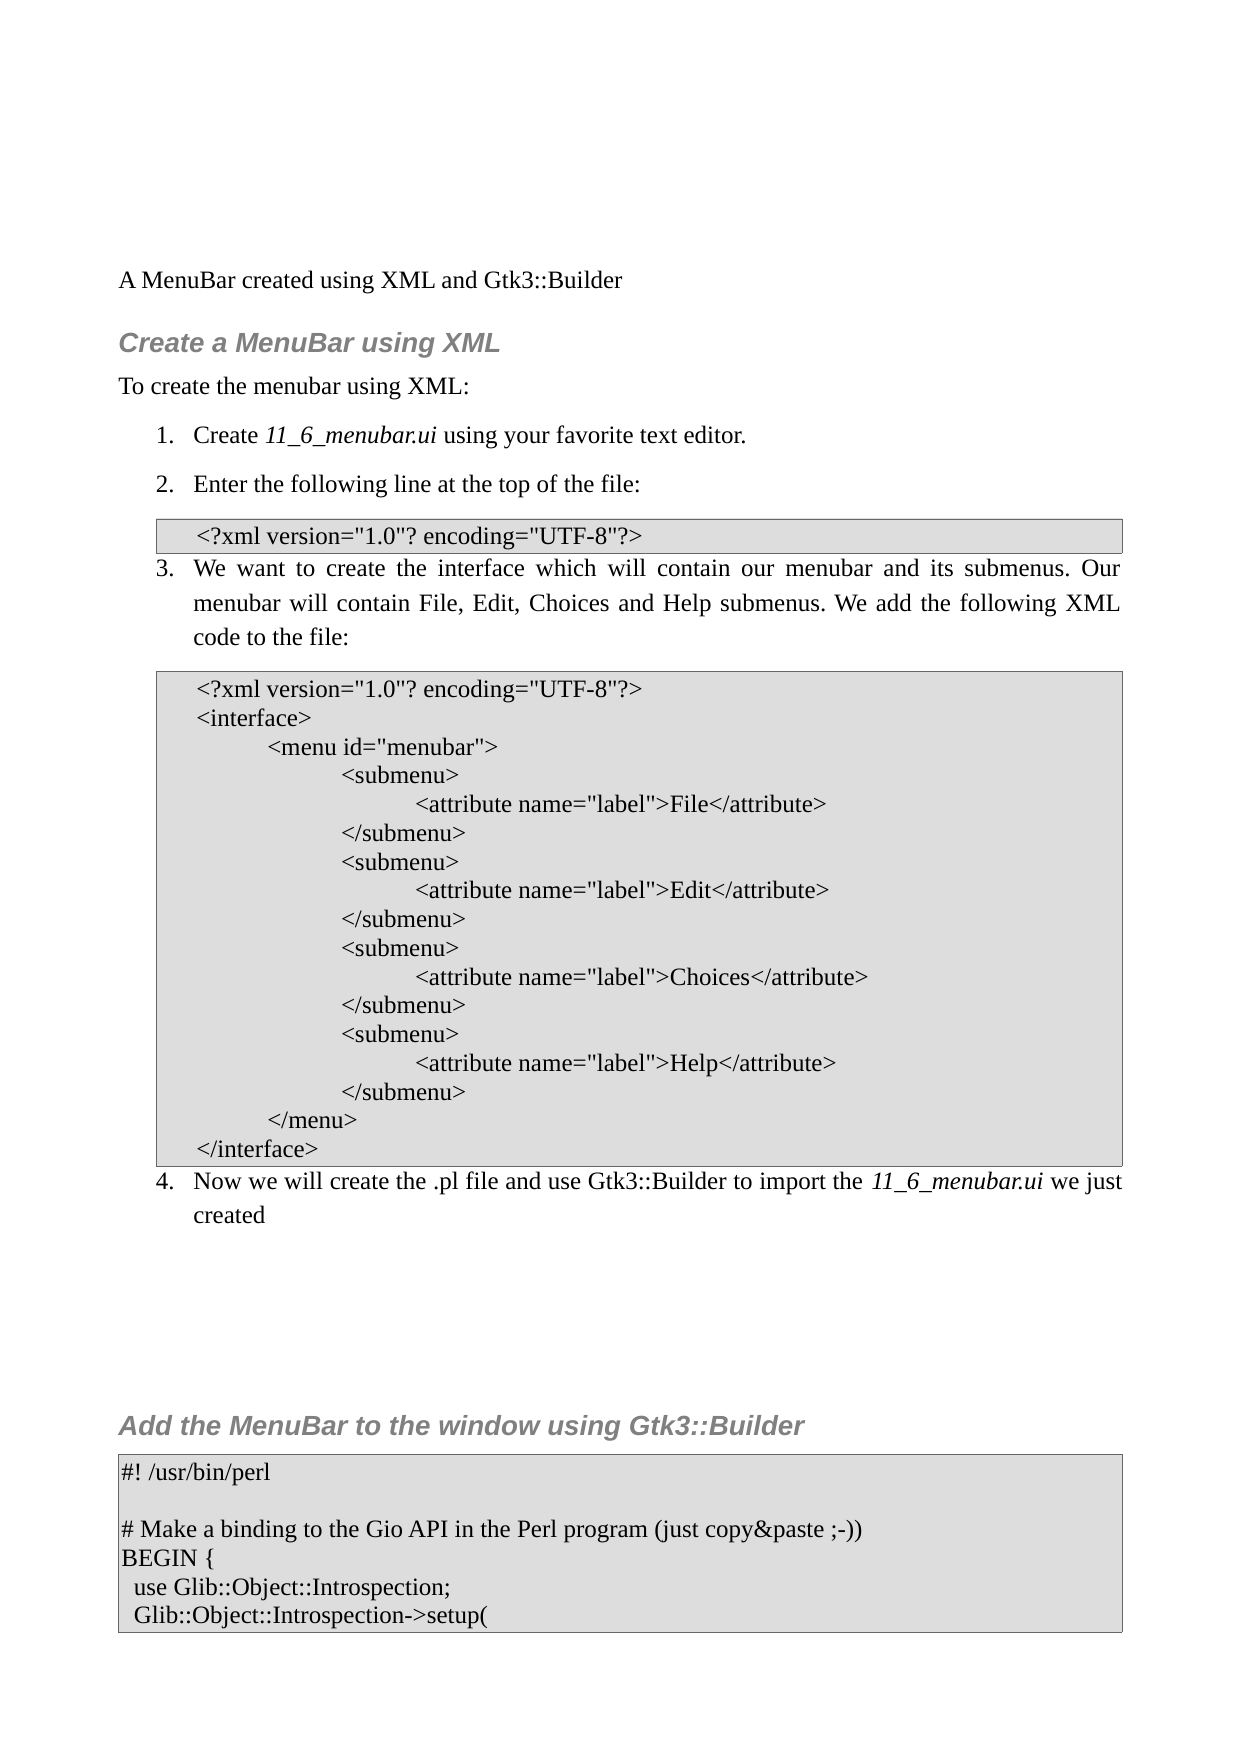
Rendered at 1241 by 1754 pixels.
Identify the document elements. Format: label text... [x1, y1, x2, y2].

list <submenu> [157, 757, 1122, 786]
list <attribute name="label">Help</attribute> [157, 1045, 1122, 1074]
list <submenu> [157, 1016, 1122, 1045]
text # Make a binding to the Gio API in the Perl program (just copy&paste ;-)) [119, 1511, 1122, 1540]
text BEGIN { [119, 1540, 1122, 1569]
text use Glib::Object::Introspection; [119, 1569, 1122, 1597]
list Now we will create the .pl file and use Gtk3::Builder to import the 11_6_menubar.ui we just created [156, 1167, 1122, 1229]
list </submenu> [157, 901, 1122, 930]
list <?xml version="1.0"? encoding="UTF-8"?> [157, 520, 1122, 553]
list <attribute name="label">File</attribute> [157, 786, 1122, 815]
list <menu id="menubar"> [157, 729, 1122, 757]
subtitle Add the MenuBar to the window using Gtk3::Builder [118, 1409, 1122, 1441]
list </submenu> [157, 815, 1122, 844]
list <submenu> [157, 930, 1122, 959]
list Create 11_6_menubar.ui using your favorite text editor. [156, 420, 1122, 449]
list </submenu> [157, 1074, 1122, 1102]
list </menu> [157, 1102, 1122, 1131]
list </interface> [157, 1131, 1122, 1166]
list Enter the following line at the top of the file: [156, 469, 1122, 498]
list <submenu> [157, 844, 1122, 872]
list <?xml version="1.0"? encoding="UTF-8"?> [157, 672, 1122, 700]
list We want to create the interface which will contain our menubar and its submenus. Our menubar will contain File, Edit, Choices and Help submenus. We add the following XML code to the file: [156, 554, 1122, 651]
text To create the menubar using XML: [118, 371, 1122, 400]
list <attribute name="label">Choices</attribute> [157, 959, 1122, 987]
text #! /usr/bin/perl [119, 1455, 1122, 1482]
subtitle Create a MenuBar using XML [118, 327, 1122, 359]
list <interface> [157, 700, 1122, 729]
text A MenuBar created using XML and Gtk3::Builder [118, 265, 1122, 294]
text Glib::Object::Introspection->setup( [119, 1597, 1122, 1632]
list </submenu> [157, 987, 1122, 1016]
list <attribute name="label">Edit</attribute> [157, 872, 1122, 901]
